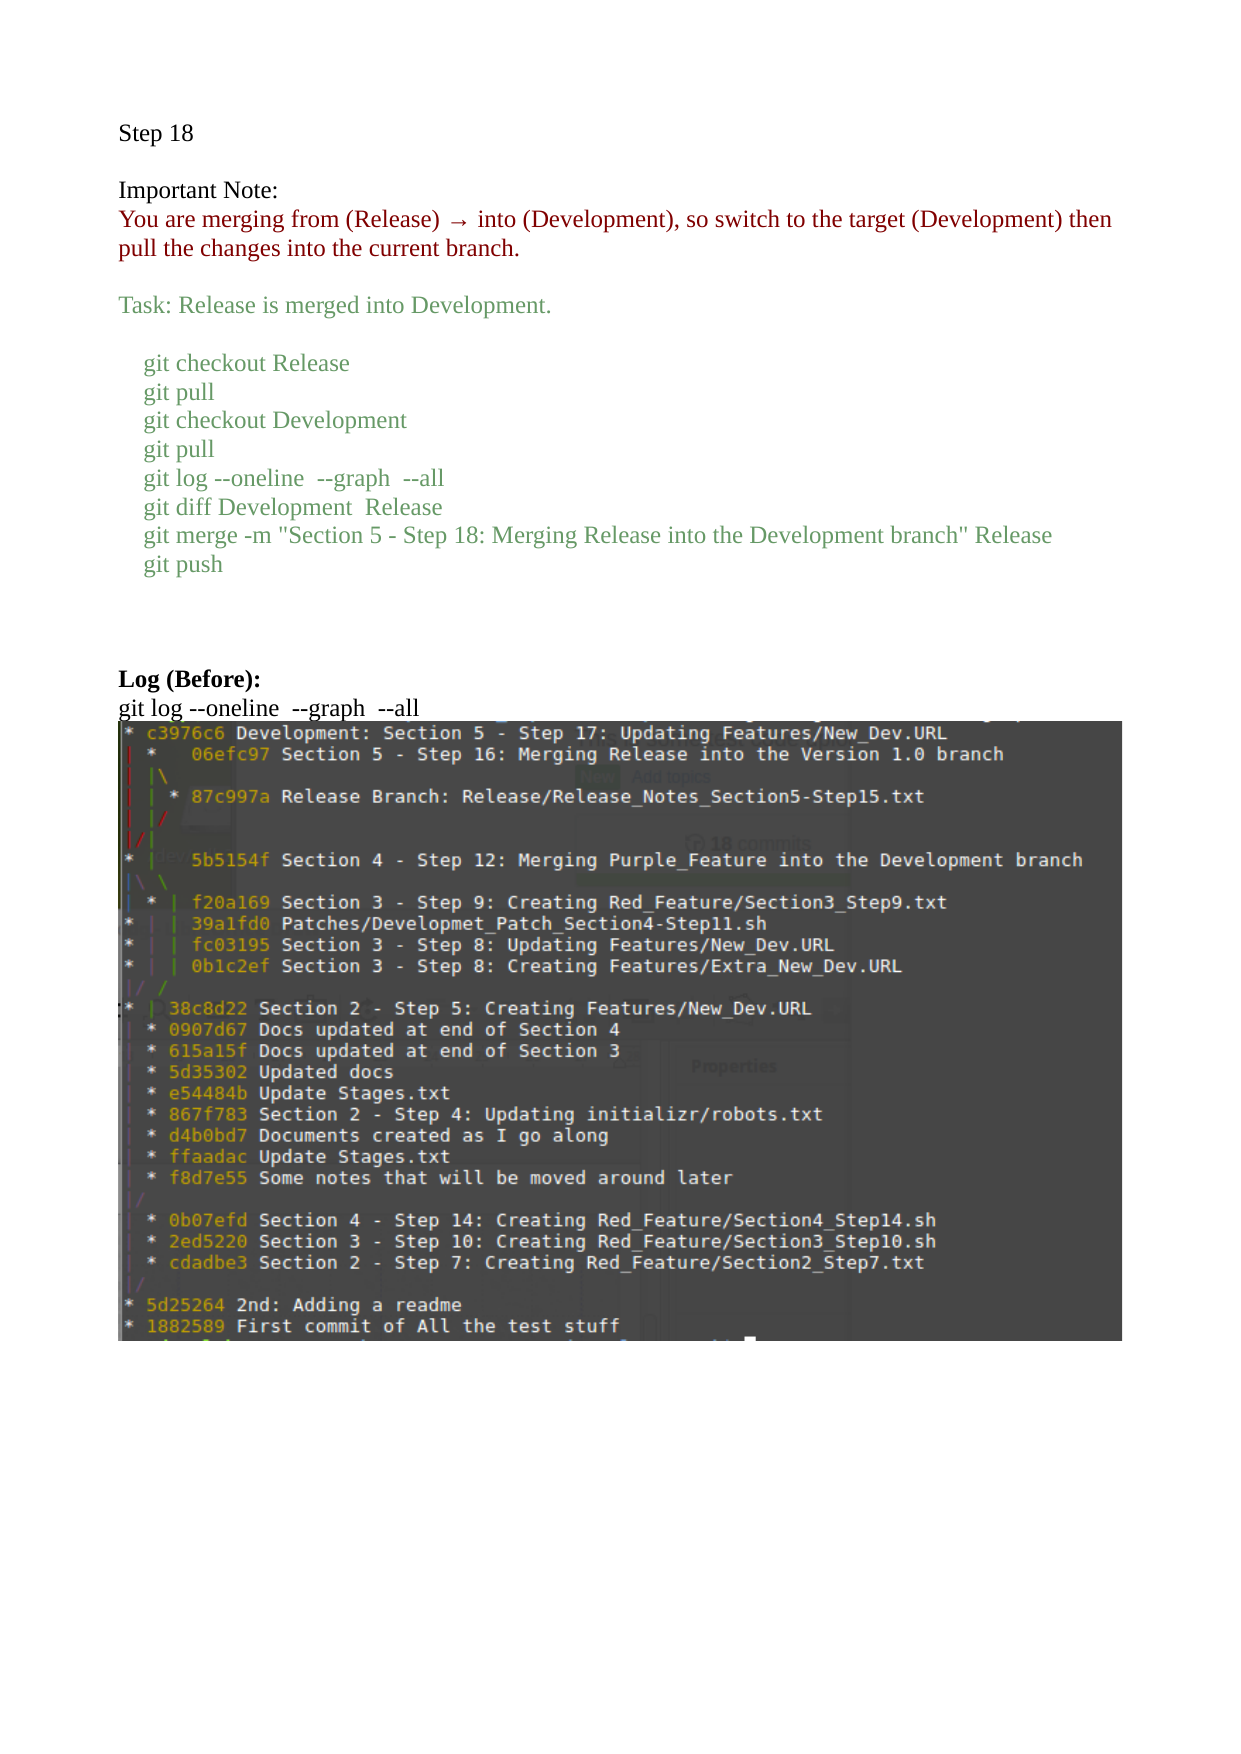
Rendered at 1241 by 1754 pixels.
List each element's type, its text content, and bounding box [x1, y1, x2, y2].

text git diff Development Release [118, 492, 1122, 521]
picture [118, 721, 1123, 1341]
text Important Note: [118, 176, 1122, 204]
text git checkout Development [118, 406, 1122, 434]
text git merge -m "Section 5 - Step 18: Merging Release into the Development branch" Release [118, 521, 1122, 549]
text You are merging from (Release) → into (Development), so switch to the target (Development) then pull the changes into the current branch. [118, 204, 1122, 262]
text Step 18 [118, 118, 1122, 147]
text git checkout Release [118, 348, 1122, 377]
text git pull [118, 434, 1122, 463]
text git log --oneline --graph --all [118, 463, 1122, 492]
text Task: Release is merged into Development. [118, 291, 1122, 319]
text Log (Before): [118, 664, 1122, 693]
text git push [118, 549, 1122, 578]
text git pull [118, 377, 1122, 406]
text git log --oneline --graph --all [118, 693, 1122, 721]
